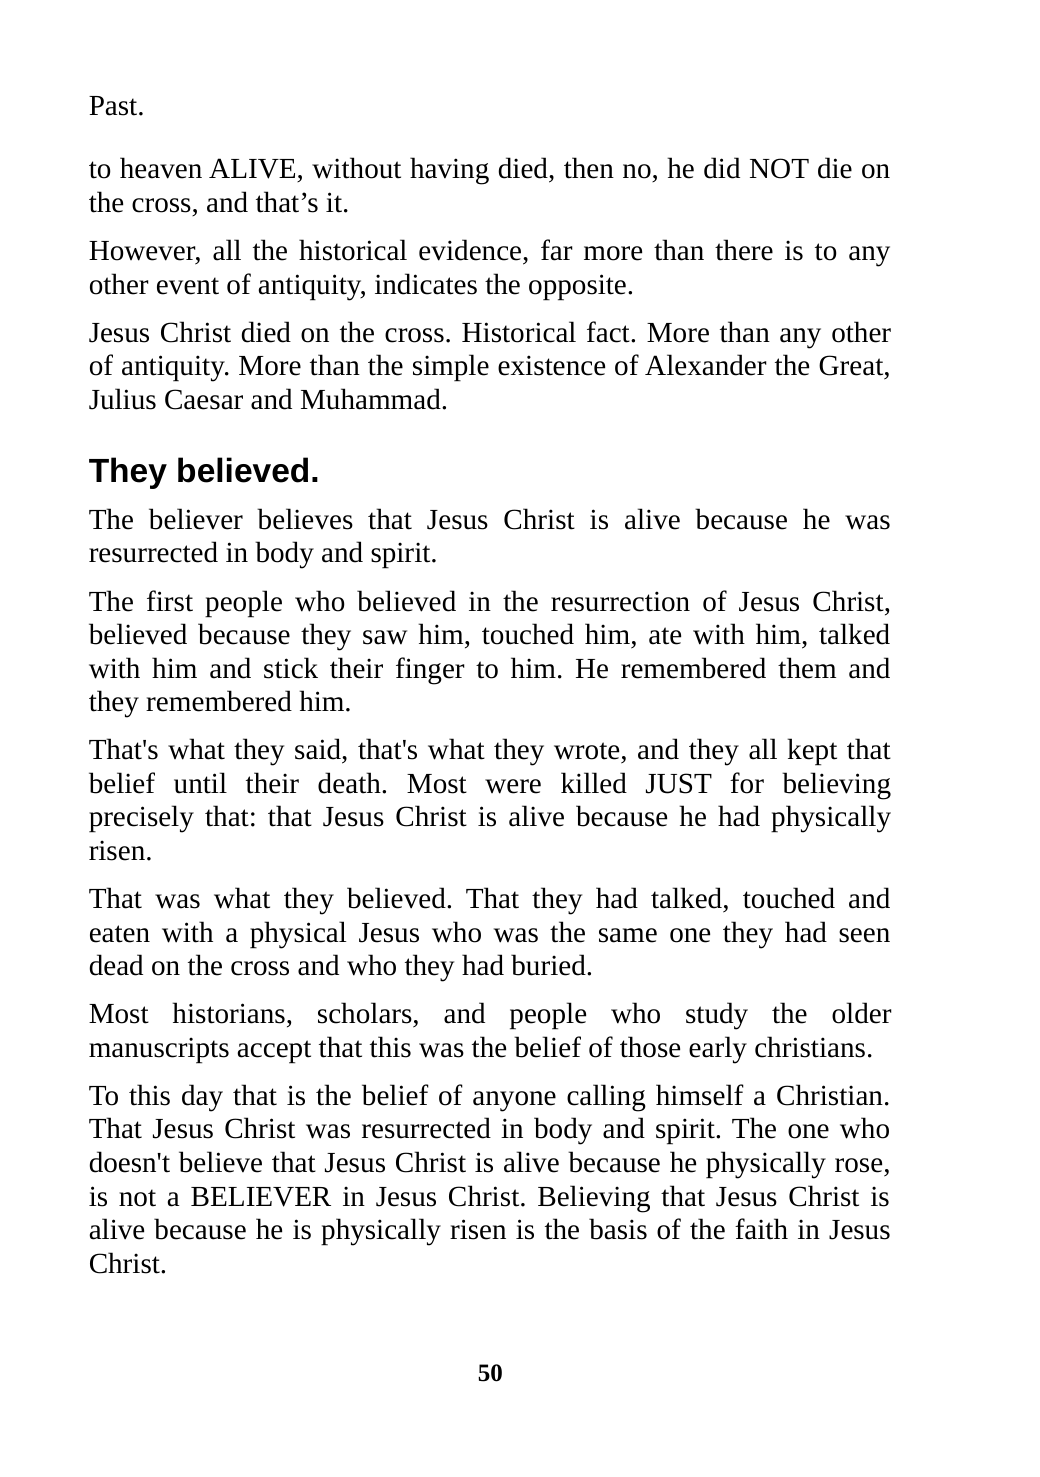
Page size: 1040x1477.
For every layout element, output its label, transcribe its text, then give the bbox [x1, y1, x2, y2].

text The first people who believed in the resurrection of Jesus Christ, believed because they saw him, touched him, ate with him, talked with him and stick their finger to him. He remembered them and they remembered him. [88, 584, 892, 718]
text To this day that is the belief of anyone calling himself a Christian. That Jesus Christ was resurrected in body and spirit. The one who doesn't believe that Jesus Christ is alive because he physically rose, is not a BELIEVER in Jesus Christ. Believing that Jesus Christ is alive because he is physically risen is the basis of the faith in Jesus Christ. [88, 1078, 892, 1279]
text to heaven ALIVE, without having died, then no, he did NOT die on the cross, and that’s it. [88, 152, 892, 219]
text That was what they believed. That they had talked, touched and eaten with a physical Jesus who was the same one they had seen dead on the cross and who they had buried. [88, 881, 892, 982]
text However, all the historical evidence, far more than there is to any other event of antiquity, indicates the opposite. [88, 233, 892, 300]
text Jesus Christ died on the cross. Historical fact. More than any other of antiquity. More than the simple existence of Alexander the Great, Julius Caesar and Muhammad. [88, 315, 892, 416]
subtitle They believed. [88, 451, 892, 489]
text That's what they said, that's what they wrote, and they all kept that belief until their death. Most were killed JUST for believing precisely that: that Jesus Christ is alive because he had physically risen. [88, 732, 892, 867]
text Most historians, scholars, and people who study the older manuscripts accept that this was the belief of those early christians. [88, 996, 892, 1063]
text The believer believes that Jesus Christ is alive because he was resurrected in body and spirit. [88, 502, 892, 569]
